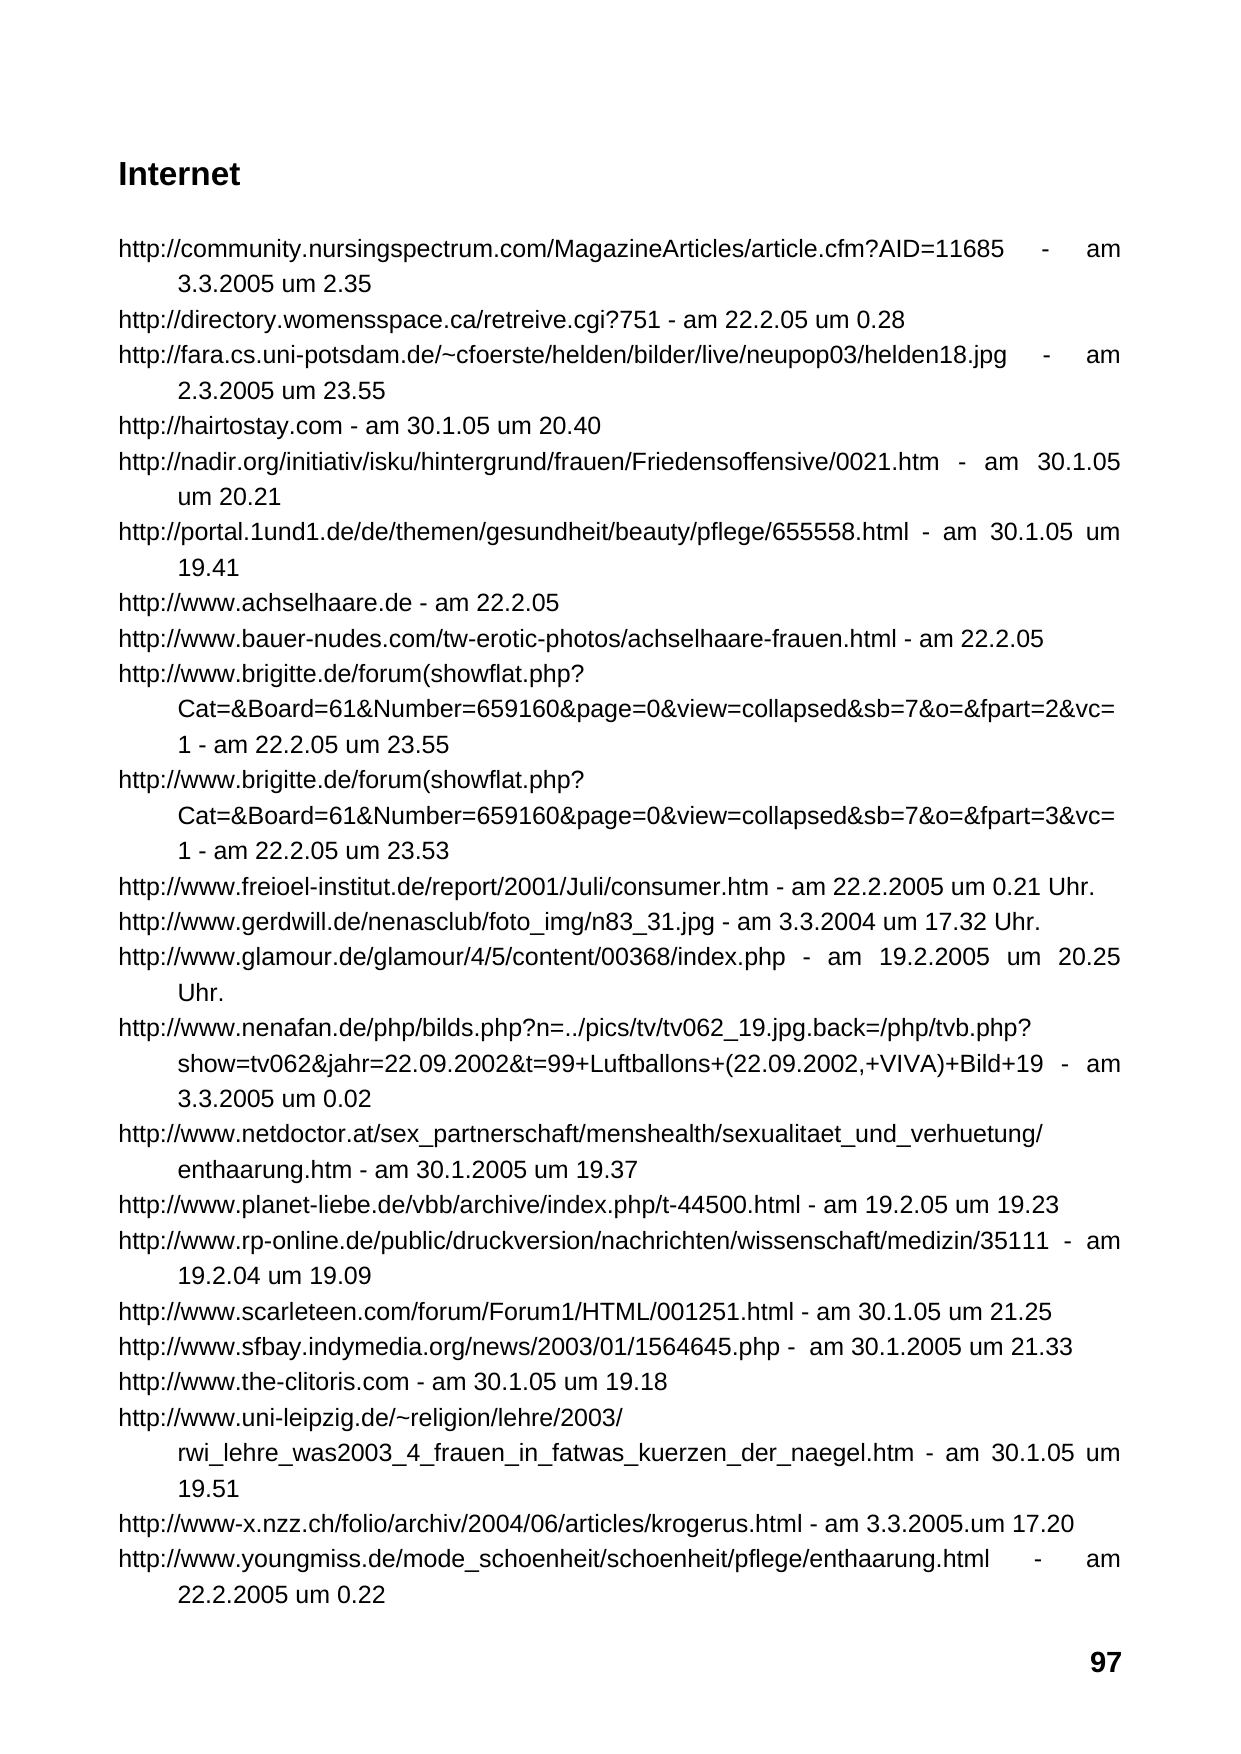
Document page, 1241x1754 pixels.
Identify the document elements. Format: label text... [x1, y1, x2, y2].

text http://www.youngmiss.de/mode_schoenheit/schoenheit/pflege/enthaarung.html - am 22.2.2005 um 0.22 [118, 1538, 1122, 1609]
text http://www.brigitte.de/forum(showflat.php?Cat=&Board=61&Number=659160&page=0&view=collapsed&sb=7&o=&fpart=3&vc=1 - am 22.2.05 um 23.53 [118, 759, 1122, 865]
text http://nadir.org/initiativ/isku/hintergrund/frauen/Friedensoffensive/0021.htm - am 30.1.05 um 20.21 [118, 440, 1122, 511]
text http://www.the-clitoris.com - am 30.1.05 um 19.18 [118, 1361, 1122, 1396]
text http://community.nursingspectrum.com/MagazineArticles/article.cfm?AID=11685 - am 3.3.2005 um 2.35 [118, 227, 1122, 298]
text Internet [118, 153, 1122, 192]
text http://www.planet-liebe.de/vbb/archive/index.php/t-44500.html - am 19.2.05 um 19.23 [118, 1184, 1122, 1219]
text http://www.brigitte.de/forum(showflat.php?Cat=&Board=61&Number=659160&page=0&view=collapsed&sb=7&o=&fpart=2&vc=1 - am 22.2.05 um 23.55 [118, 652, 1122, 759]
text http://www.rp-online.de/public/druckversion/nachrichten/wissenschaft/medizin/35111 - am 19.2.04 um 19.09 [118, 1219, 1122, 1290]
text http://www.nenafan.de/php/bilds.php?n=../pics/tv/tv062_19.jpg.back=/php/tvb.php?show=tv062&jahr=22.09.2002&t=99+Luftballons+(22.09.2002,+VIVA)+Bild+19 - am 3.3.2005 um 0.02 [118, 1007, 1122, 1113]
text http://www.achselhaare.de - am 22.2.05 [118, 582, 1122, 617]
text http://www.freioel-institut.de/report/2001/Juli/consumer.htm - am 22.2.2005 um 0.21 Uhr. [118, 865, 1122, 900]
text http://www-x.nzz.ch/folio/archiv/2004/06/articles/krogerus.html - am 3.3.2005.um 17.20 [118, 1502, 1122, 1538]
text http://hairtostay.com - am 30.1.05 um 20.40 [118, 404, 1122, 440]
text http://www.netdoctor.at/sex_partnerschaft/menshealth/sexualitaet_und_verhuetung/enthaarung.htm - am 30.1.2005 um 19.37 [118, 1113, 1122, 1184]
text http://portal.1und1.de/de/themen/gesundheit/beauty/pflege/655558.html - am 30.1.05 um 19.41 [118, 511, 1122, 582]
text http://www.uni-leipzig.de/~religion/lehre/2003/rwi_lehre_was2003_4_frauen_in_fatwas_kuerzen_der_naegel.htm - am 30.1.05 um 19.51 [118, 1396, 1122, 1502]
text http://directory.womensspace.ca/retreive.cgi?751 - am 22.2.05 um 0.28 [118, 298, 1122, 334]
text http://www.sfbay.indymedia.org/news/2003/01/1564645.php - am 30.1.2005 um 21.33 [118, 1325, 1122, 1361]
text http://fara.cs.uni-potsdam.de/~cfoerste/helden/bilder/live/neupop03/helden18.jpg - am 2.3.2005 um 23.55 [118, 334, 1122, 404]
text http://www.glamour.de/glamour/4/5/content/00368/index.php - am 19.2.2005 um 20.25 Uhr. [118, 936, 1122, 1007]
text http://www.scarleteen.com/forum/Forum1/HTML/001251.html - am 30.1.05 um 21.25 [118, 1290, 1122, 1325]
text http://www.gerdwill.de/nenasclub/foto_img/n83_31.jpg - am 3.3.2004 um 17.32 Uhr. [118, 900, 1122, 936]
text http://www.bauer-nudes.com/tw-erotic-photos/achselhaare-frauen.html - am 22.2.05 [118, 617, 1122, 652]
